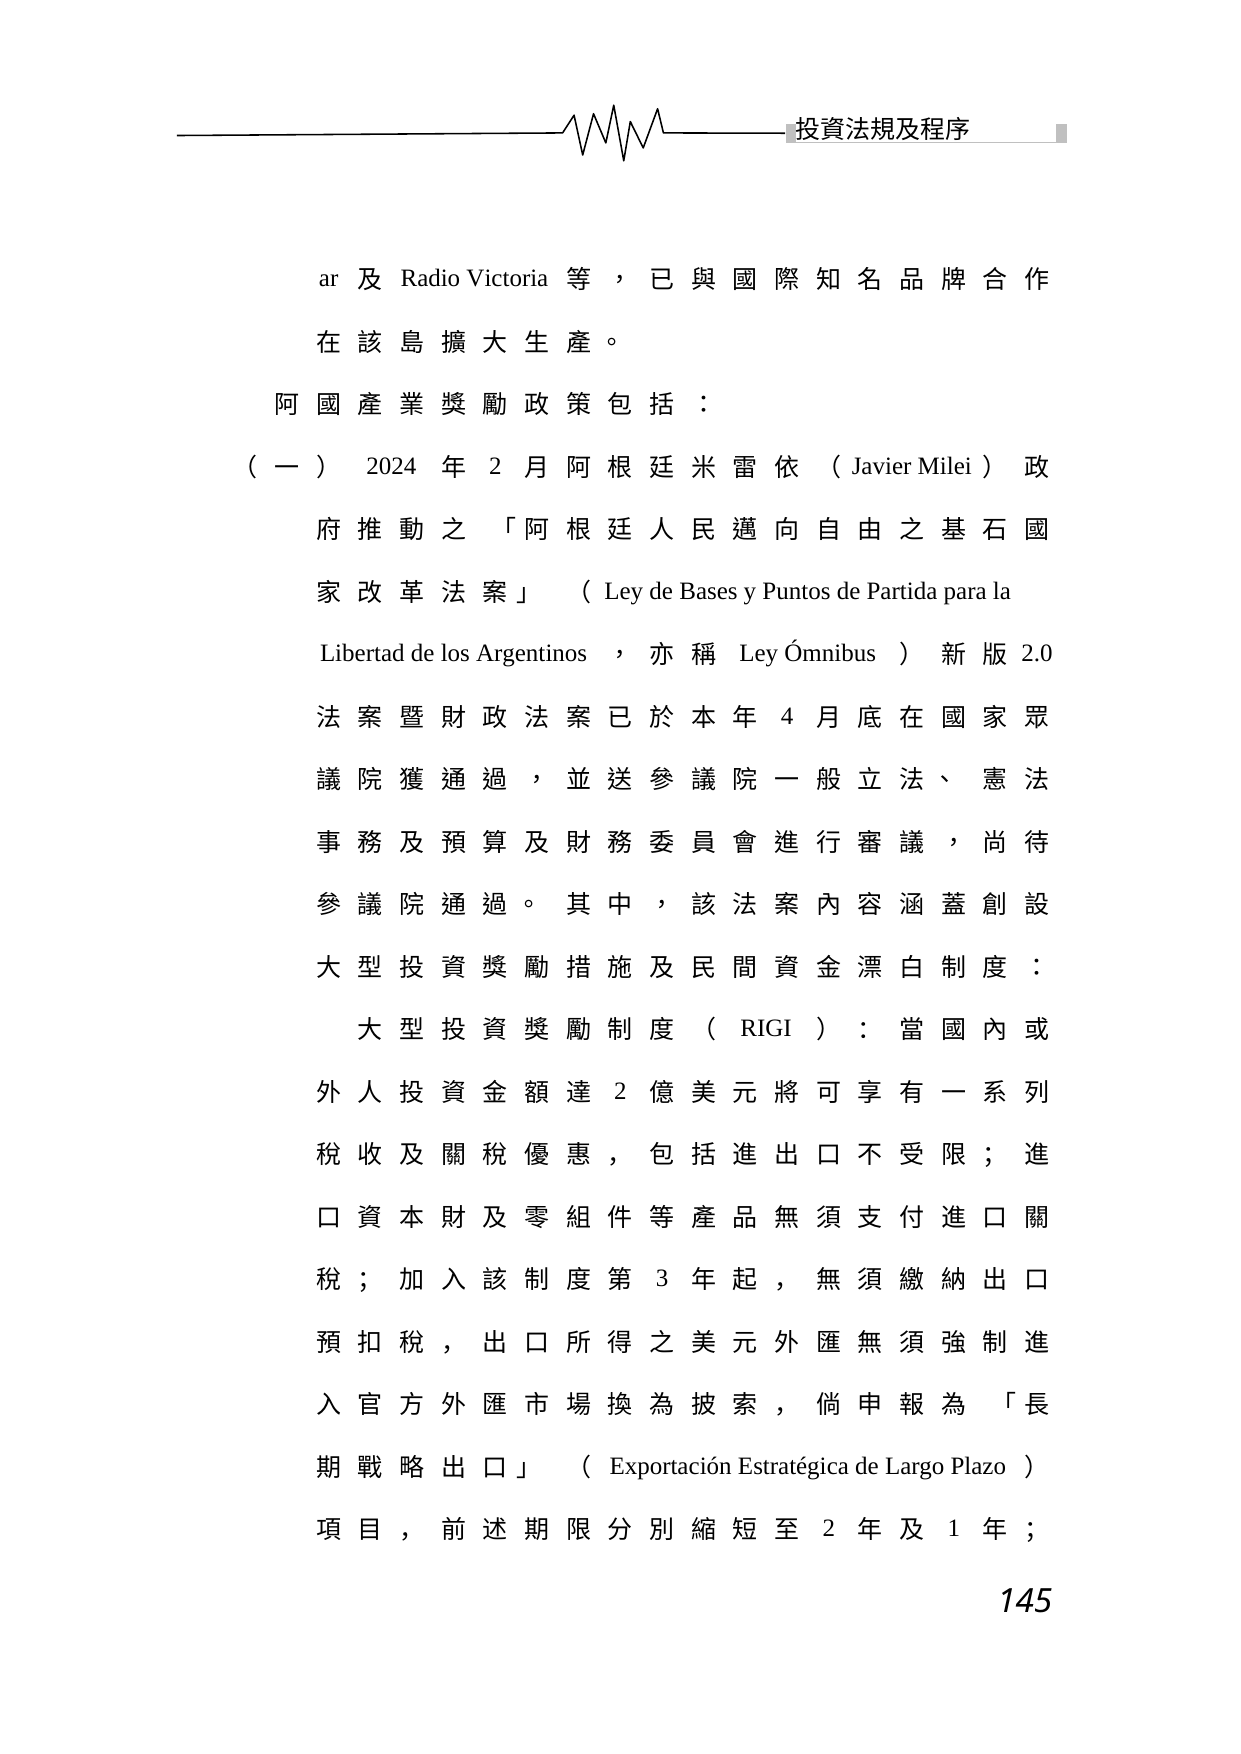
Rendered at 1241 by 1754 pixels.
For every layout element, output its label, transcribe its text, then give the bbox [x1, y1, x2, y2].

text （一）2024年2月阿根廷米雷依（Javier Milei）政府推動之「阿根廷人民邁向自由之基石國家改革法案」（Ley de Bases y Puntos de Partida para la Libertad de los Argentinos，亦稱Ley Ómnibus）新版2.0法案暨財政法案已於本年4月底在國家眾議院獲通過，並送參議院一般立法、憲法事務及預算及財務委員會進行審議，尚待參議院通過。其中，該法案內容涵蓋創設大型投資獎勵措施及民間資金漂白制度： [207, 424, 1058, 986]
text 大型投資獎勵制度（RIGI）：當國內或外人投資金額達2億美元將可享有一系列稅收及關稅優惠，包括進出口不受限；進口資本財及零組件等產品無須支付進口關稅；加入該制度第3年起，無須繳納出口預扣稅，出口所得之美元外匯無須強制進入官方外匯市場換為披索，倘申報為「長期戰略出口」（Exportación Estratégica de Largo Plazo）項目，前述期限分別縮短至2年及1年； [281, 986, 1058, 1549]
text ar及Radio Victoria等，已與國際知名品牌合作在該島擴大生產。 [207, 236, 1058, 361]
text 阿國產業獎勵政策包括： [183, 361, 1058, 424]
